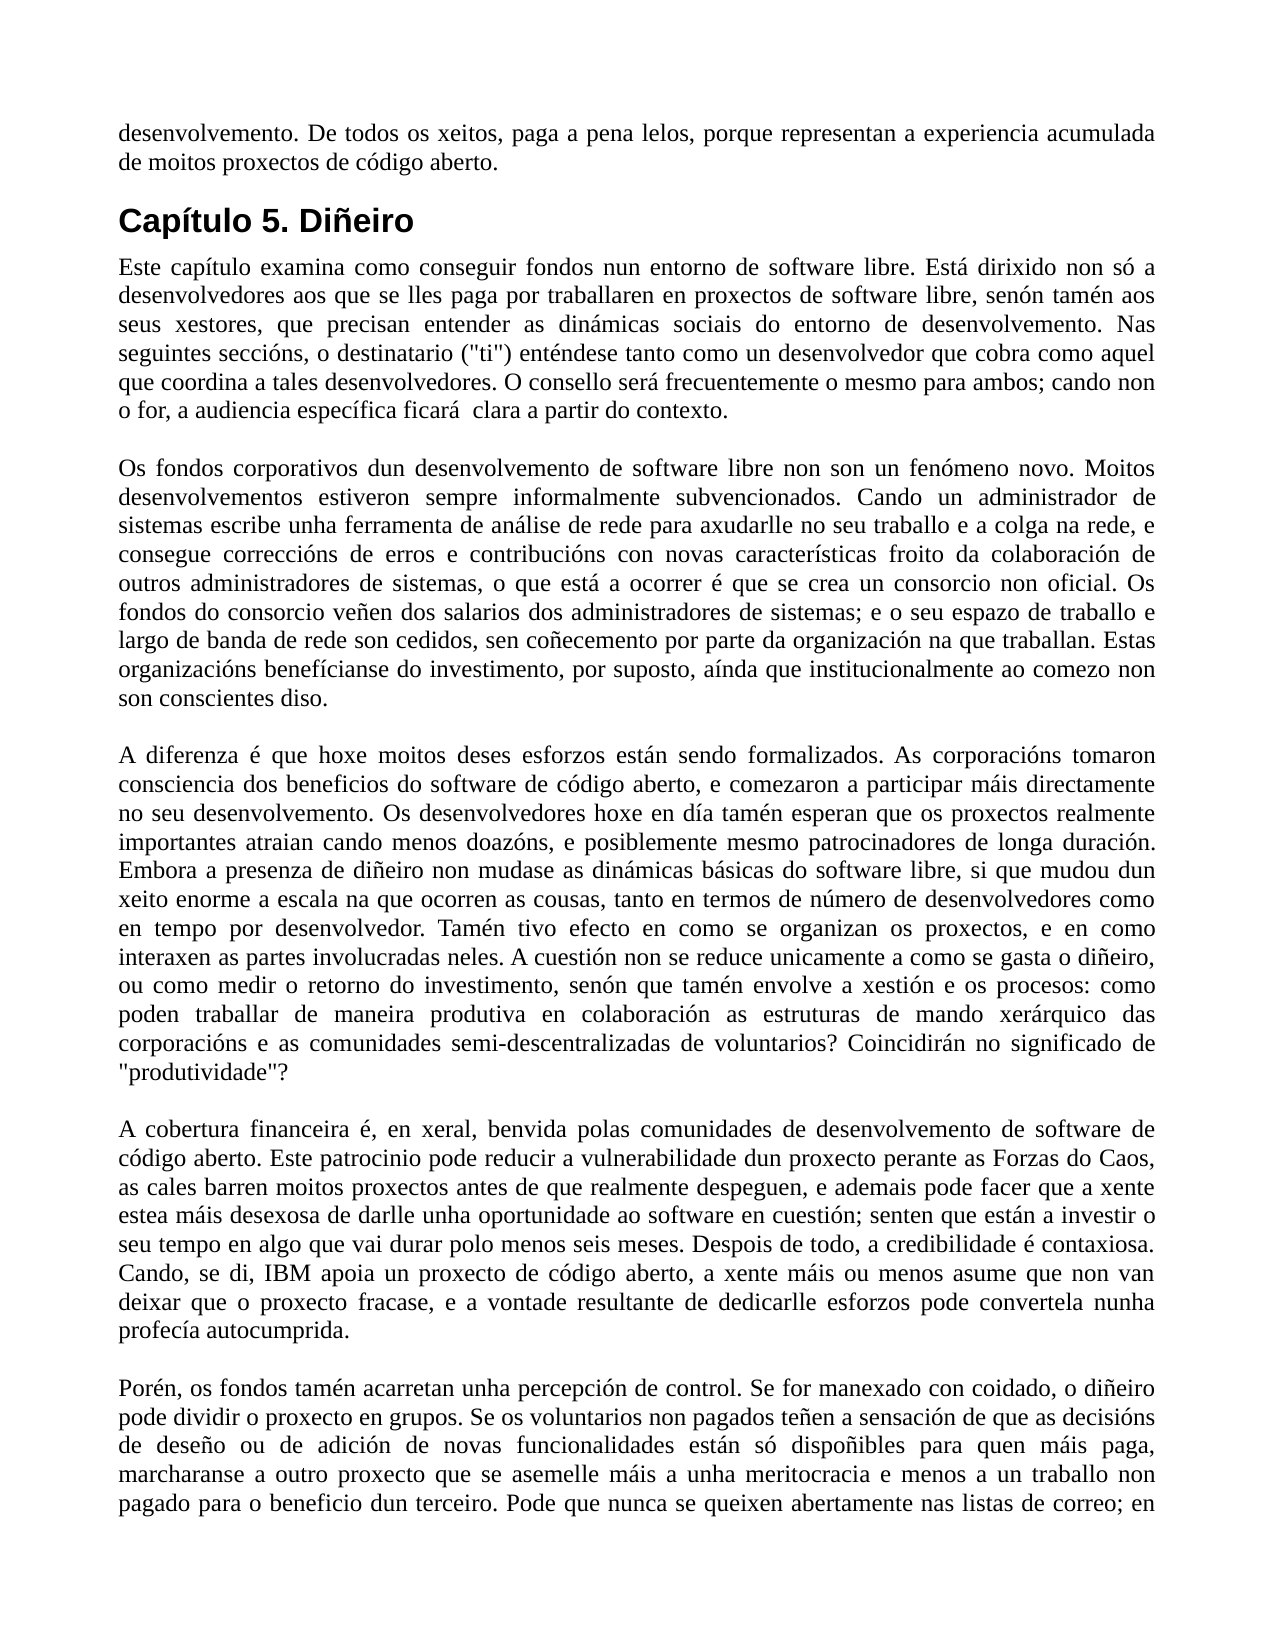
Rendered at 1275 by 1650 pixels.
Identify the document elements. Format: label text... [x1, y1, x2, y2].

text desenvolvemento. De todos os xeitos, paga a pena lelos, porque representan a experiencia acumulada de moitos proxectos de código aberto. [118, 118, 1157, 176]
text A diferenza é que hoxe moitos deses esforzos están sendo formalizados. As corporacións tomaron consciencia dos beneficios do software de código aberto, e comezaron a participar máis directamente no seu desenvolvemento. Os desenvolvedores hoxe en día tamén esperan que os proxectos realmente importantes atraian cando menos doazóns, e posiblemente mesmo patrocinadores de longa duración. Embora a presenza de diñeiro non mudase as dinámicas básicas do software libre, si que mudou dun xeito enorme a escala na que ocorren as cousas, tanto en termos de número de desenvolvedores como en tempo por desenvolvedor. Tamén tivo efecto en como se organizan os proxectos, e en como interaxen as partes involucradas neles. A cuestión non se reduce unicamente a como se gasta o diñeiro, ou como medir o retorno do investimento, senón que tamén envolve a xestión e os procesos: como poden traballar de maneira produtiva en colaboración as estruturas de mando xerárquico das corporacións e as comunidades semi-descentralizadas de voluntarios? Coincidirán no significado de "produtividade"? [118, 741, 1157, 1086]
text Este capítulo examina como conseguir fondos nun entorno de software libre. Está dirixido non só a desenvolvedores aos que se lles paga por traballaren en proxectos de software libre, senón tamén aos seus xestores, que precisan entender as dinámicas sociais do entorno de desenvolvemento. Nas seguintes seccións, o destinatario ("ti") enténdese tanto como un desenvolvedor que cobra como aquel que coordina a tales desenvolvedores. O consello será frecuentemente o mesmo para ambos; cando non o for, a audiencia específica ficará clara a partir do contexto. [118, 252, 1157, 424]
text Os fondos corporativos dun desenvolvemento de software libre non son un fenómeno novo. Moitos desenvolvementos estiveron sempre informalmente subvencionados. Cando un administrador de sistemas escribe unha ferramenta de análise de rede para axudarlle no seu traballo e a colga na rede, e consegue correccións de erros e contribucións con novas características froito da colaboración de outros administradores de sistemas, o que está a ocorrer é que se crea un consorcio non oficial. Os fondos do consorcio veñen dos salarios dos administradores de sistemas; e o seu espazo de traballo e largo de banda de rede son cedidos, sen coñecemento por parte da organización na que traballan. Estas organizacións benefícianse do investimento, por suposto, aínda que institucionalmente ao comezo non son conscientes diso. [118, 453, 1157, 712]
text Porén, os fondos tamén acarretan unha percepción de control. Se for manexado con coidado, o diñeiro pode dividir o proxecto en grupos. Se os voluntarios non pagados teñen a sensación de que as decisións de deseño ou de adición de novas funcionalidades están só dispoñibles para quen máis paga, marcharanse a outro proxecto que se asemelle máis a unha meritocracia e menos a un traballo non pagado para o beneficio dun terceiro. Pode que nunca se queixen abertamente nas listas de correo; en [118, 1373, 1157, 1517]
text A cobertura financeira é, en xeral, benvida polas comunidades de desenvolvemento de software de código aberto. Este patrocinio pode reducir a vulnerabilidade dun proxecto perante as Forzas do Caos, as cales barren moitos proxectos antes de que realmente despeguen, e ademais pode facer que a xente estea máis desexosa de darlle unha oportunidade ao software en cuestión; senten que están a investir o seu tempo en algo que vai durar polo menos seis meses. Despois de todo, a credibilidade é contaxiosa. Cando, se di, IBM apoia un proxecto de código aberto, a xente máis ou menos asume que non van deixar que o proxecto fracase, e a vontade resultante de dedicarlle esforzos pode convertela nunha profecía autocumprida. [118, 1114, 1157, 1344]
subtitle Capítulo 5. Diñeiro [118, 201, 1157, 239]
